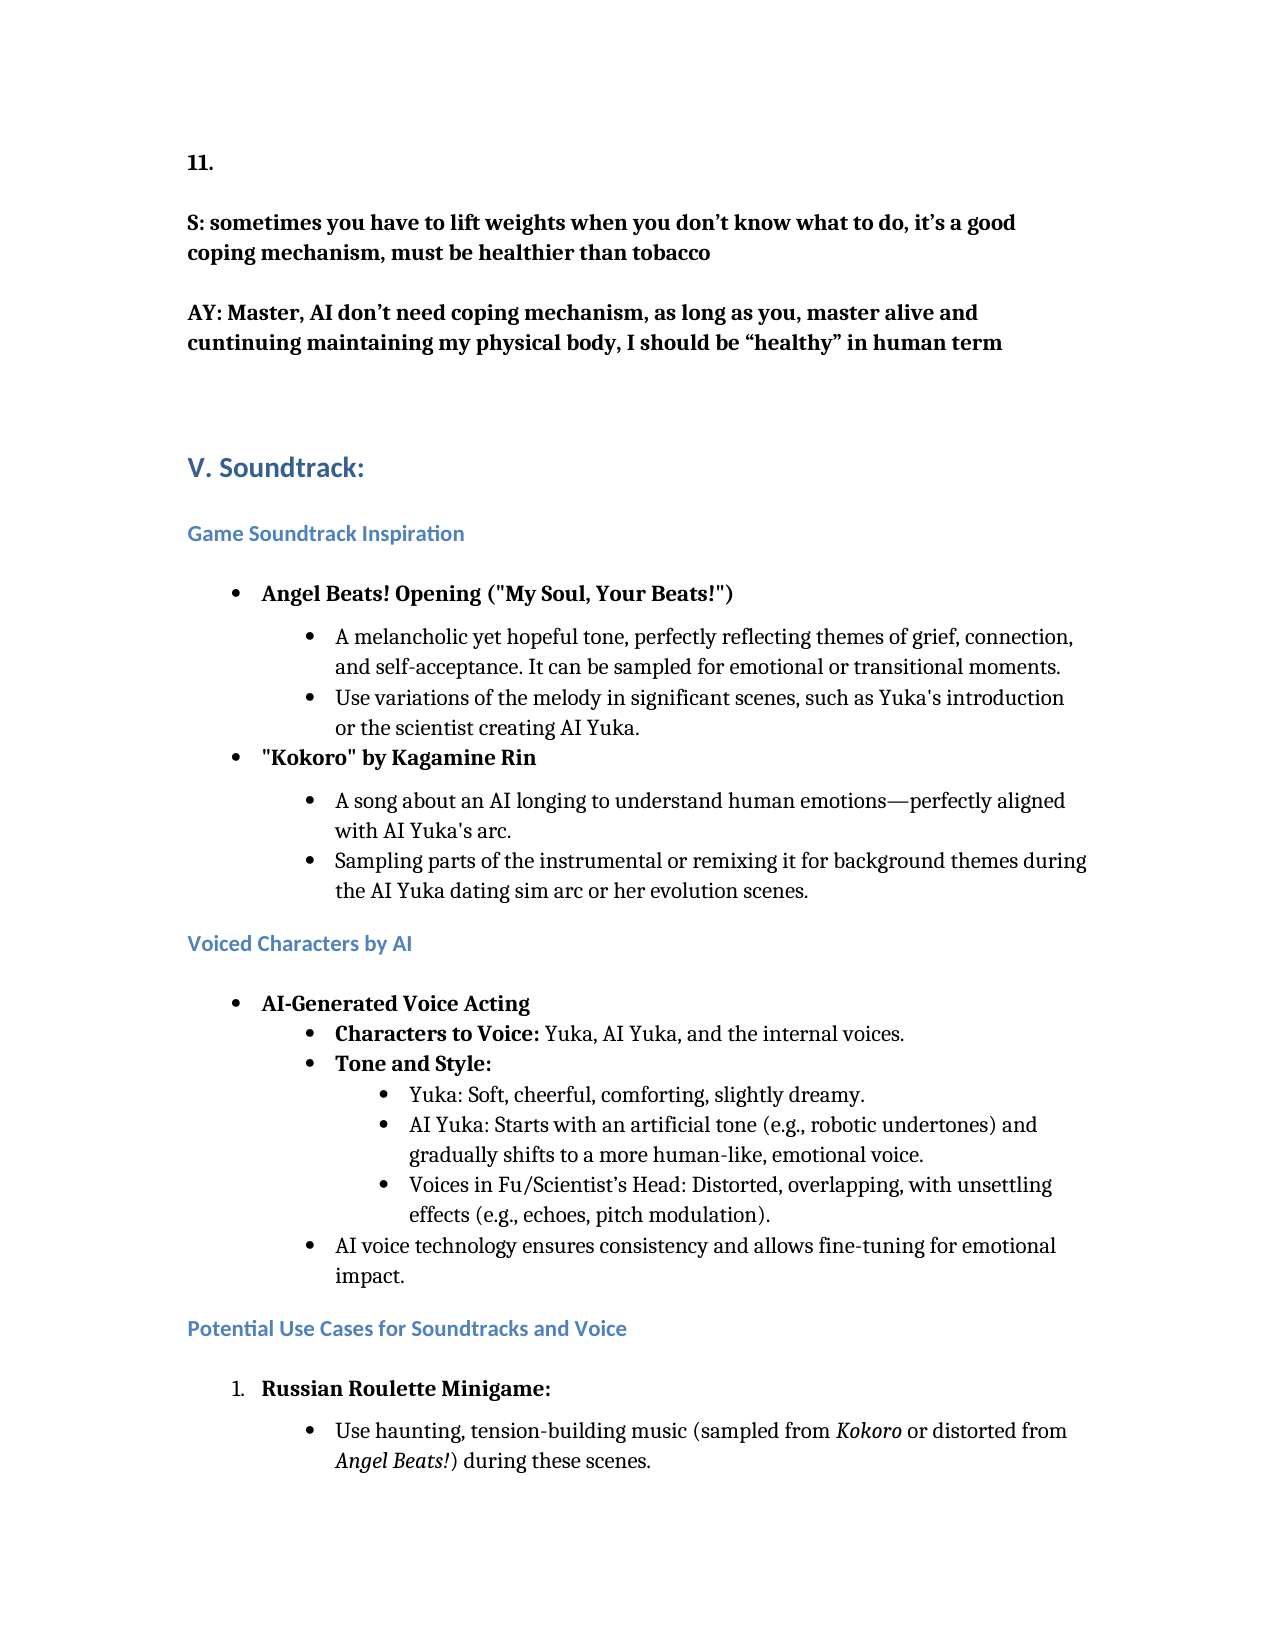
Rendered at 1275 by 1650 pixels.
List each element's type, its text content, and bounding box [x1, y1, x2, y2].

list Sampling parts of the instrumental or remixing it for background themes during the AI Yuka dating sim arc or her evolution scenes. [306, 848, 1087, 904]
subtitle Voiced Characters by AI [187, 929, 1087, 957]
list Voices in Fu/Scientist’s Head: Distorted, overlapping, with unsettling effects (e.g., echoes, pitch modulation). [379, 1172, 1087, 1229]
list Russian Roulette Minigame: [232, 1375, 1087, 1402]
list Use haunting, tension-building music (sampled from Kokoro or distorted from Angel Beats!) during these scenes. [306, 1418, 1087, 1475]
list Characters to Voice: Yuka, AI Yuka, and the internal voices. [306, 1021, 1087, 1047]
text 11. [187, 150, 1087, 176]
list Use variations of the melody in significant scenes, such as Yuka's introduction or the scientist creating AI Yuka. [306, 684, 1087, 741]
list AI-Generated Voice Acting [232, 991, 1087, 1017]
list A song about an AI longing to understand human emotions—perfectly aligned with AI Yuka's arc. [306, 787, 1087, 844]
list AI Yuka: Starts with an artificial tone (e.g., robotic undertones) and gradually shifts to a more human-like, emotional voice. [379, 1112, 1087, 1168]
list A melancholic yet hopeful tone, perfectly reflecting themes of grief, connection, and self-acceptance. It can be sampled for emotional or transitional moments. [306, 624, 1087, 681]
list "Kokoro" by Kagamine Rin [232, 745, 1087, 771]
text AY: Master, AI don’t need coping mechanism, as long as you, master alive and cuntinuing maintaining my physical body, I should be “healthy” in human term [187, 299, 1087, 356]
list AI voice technology ensures consistency and allows fine-tuning for emotional impact. [306, 1232, 1087, 1289]
list Yuka: Soft, cheerful, comforting, slightly dreamy. [379, 1081, 1087, 1108]
subtitle Game Soundtrack Inspiration [187, 519, 1087, 548]
text S: sometimes you have to lift weights when you don’t know what to do, it’s a good coping mechanism, must be healthier than tobacco [187, 210, 1087, 266]
list Tone and Style: [306, 1051, 1087, 1078]
list Angel Beats! Opening ("My Soul, Your Beats!") [232, 581, 1087, 608]
subtitle V. Soundtrack: [187, 449, 1087, 485]
subtitle Potential Use Cases for Soundtracks and Voice [187, 1314, 1087, 1342]
